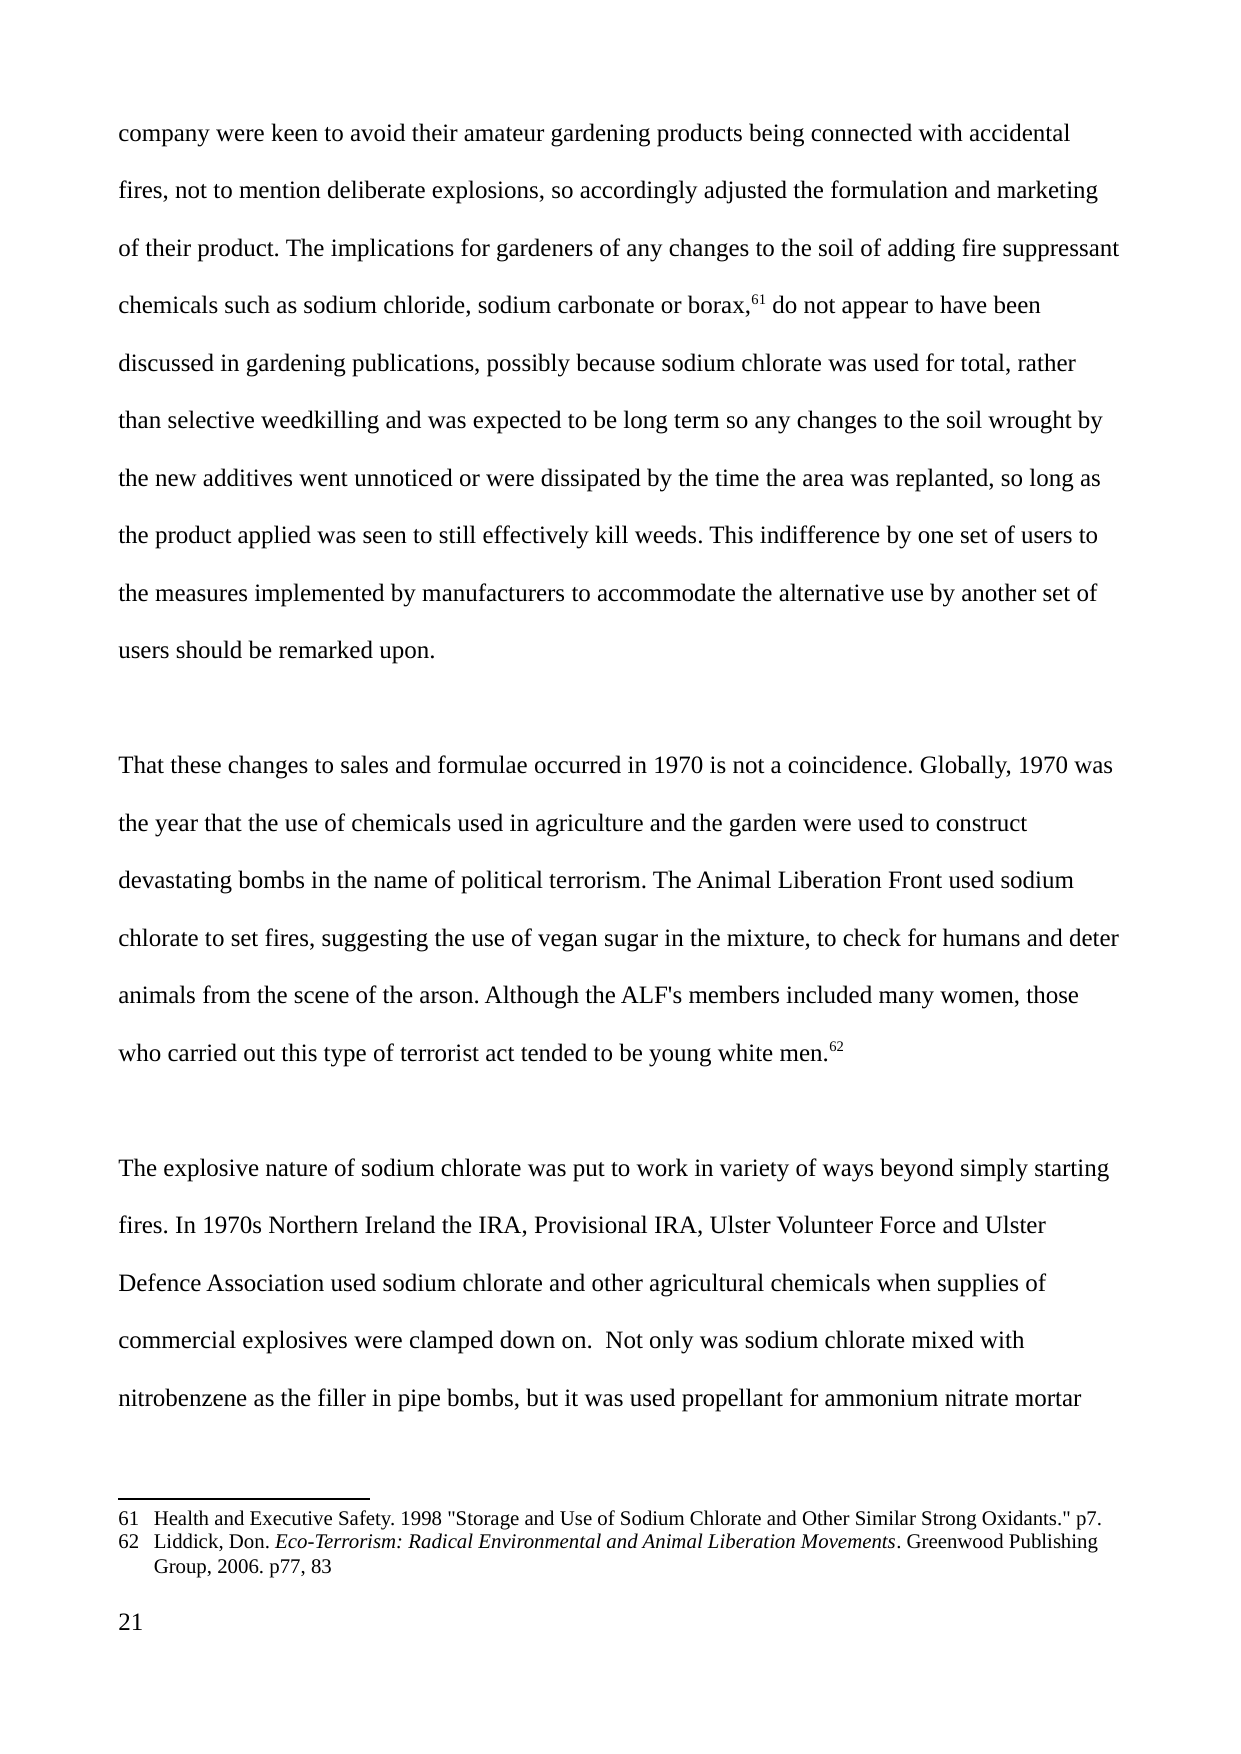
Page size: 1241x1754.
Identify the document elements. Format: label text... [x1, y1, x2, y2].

text That these changes to sales and formulae occurred in 1970 is not a coincidence. Globally, 1970 was the year that the use of chemicals used in agriculture and the garden were used to construct devastating bombs in the name of political terrorism. The Animal Liberation Front used sodium chlorate to set fires, suggesting the use of vegan sugar in the mixture, to check for humans and deter animals from the scene of the arson. Although the ALF's members included many women, those who carried out this type of terrorist act tended to be young white men. [118, 751, 1122, 1067]
text company were keen to avoid their amateur gardening products being connected with accidental fires, not to mention deliberate explosions, so accordingly adjusted the formulation and marketing of their product. The implications for gardeners of any changes to the soil of adding fire suppressant chemicals such as sodium chloride, sodium carbonate or borax, do not appear to have been discussed in gardening publications, possibly because sodium chlorate was used for total, rather than selective weedkilling and was expected to be long term so any changes to the soil wrought by the new additives went unnoticed or were dissipated by the time the area was replanted, so long as the product applied was seen to still effectively kill weeds. This indifference by one set of users to the measures implemented by manufacturers to accommodate the alternative use by another set of users should be remarked upon. [118, 118, 1122, 664]
text The explosive nature of sodium chlorate was put to work in variety of ways beyond simply starting fires. In 1970s Northern Ireland the IRA, Provisional IRA, Ulster Volunteer Force and Ulster Defence Association used sodium chlorate and other agricultural chemicals when supplies of commercial explosives were clamped down on. Not only was sodium chlorate mixed with nitrobenzene as the filler in pipe bombs, but it was used propellant for ammonium nitrate mortar [118, 1153, 1122, 1412]
text Liddick, Don. Eco-Terrorism: Radical Environmental and Animal Liberation Movements. Greenwood Publishing Group, 2006. p77, 83 [118, 1529, 1122, 1578]
text Health and Executive Safety. 1998 "Storage and Use of Sodium Chlorate and Other Similar Strong Oxidants." p7. [118, 1505, 1122, 1529]
